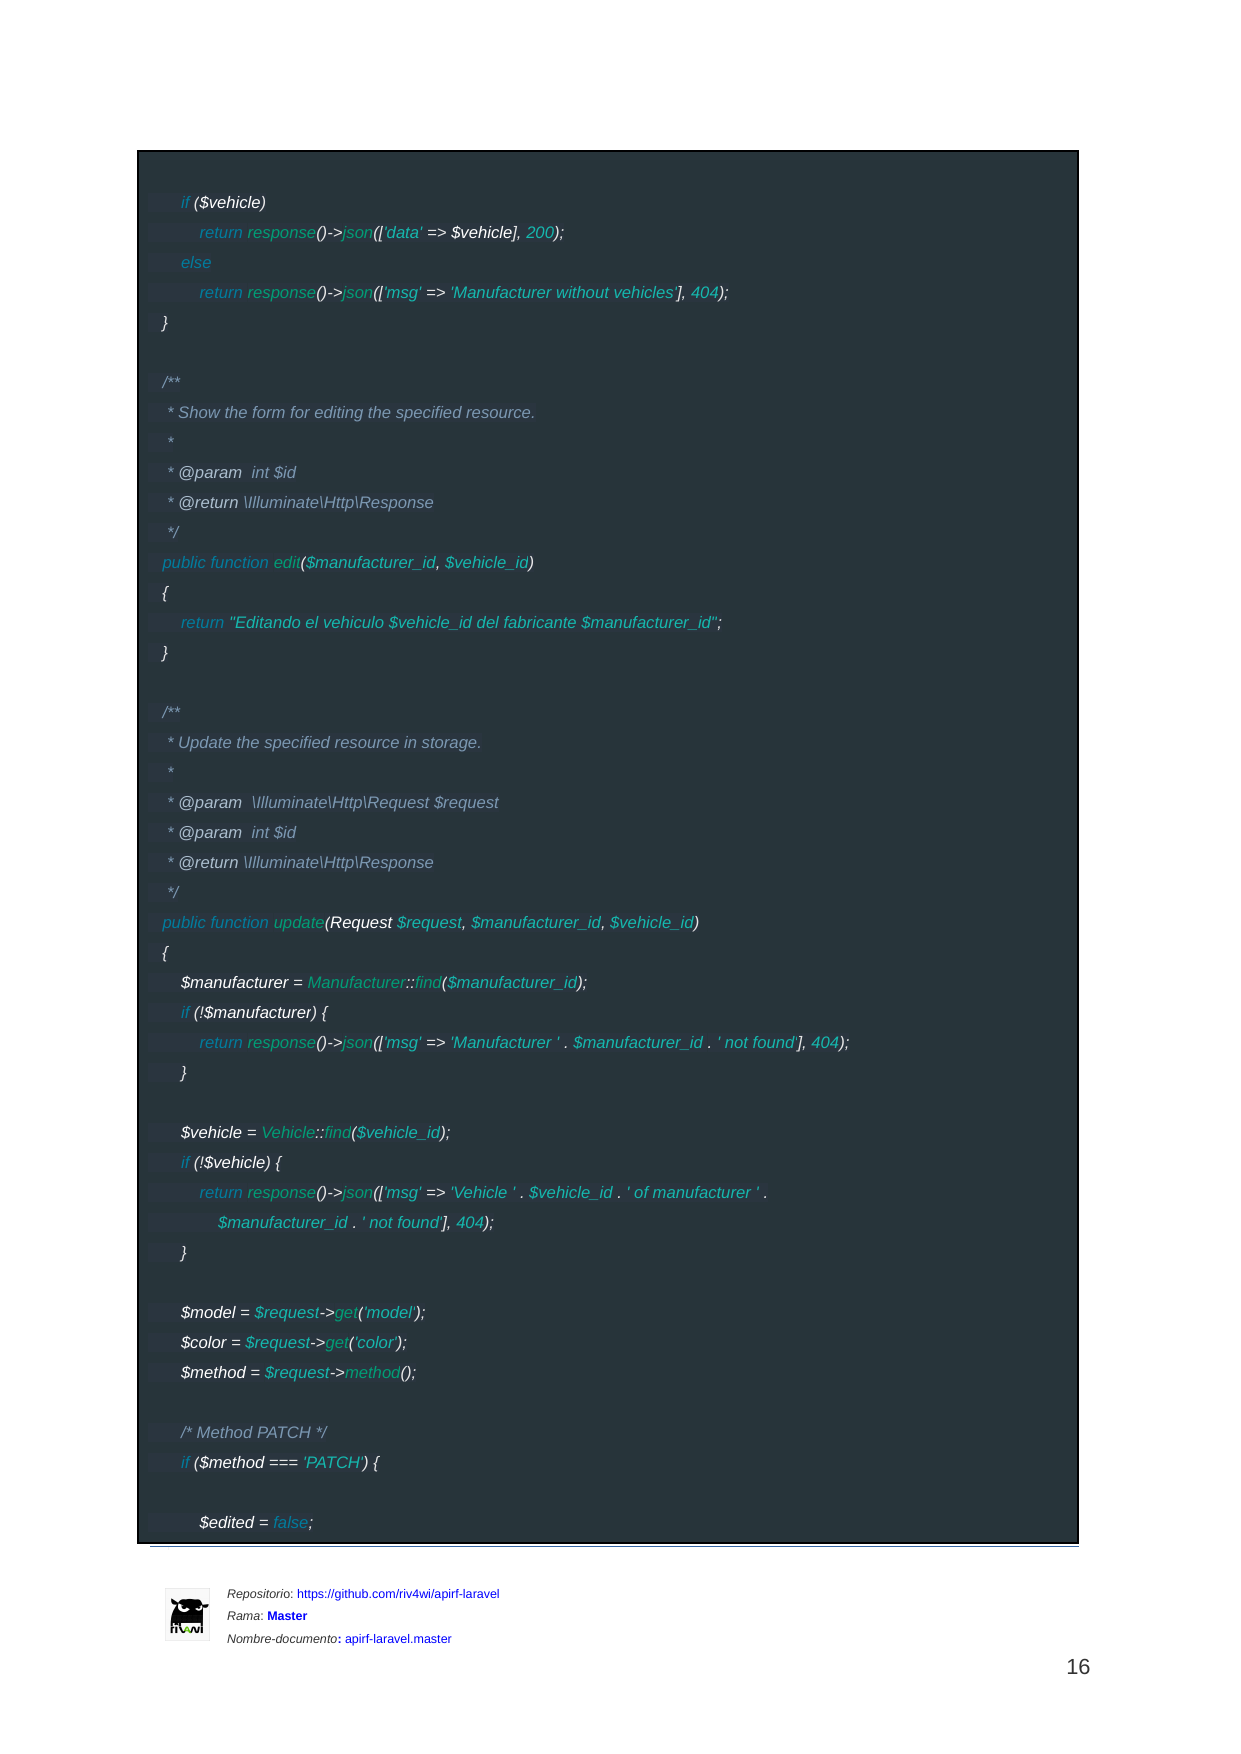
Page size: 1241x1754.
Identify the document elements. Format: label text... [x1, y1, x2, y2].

picture [165, 1588, 210, 1641]
table_header if ($vehicle) return response()->json(['data' => $vehicle], 200); else return response()->json(['msg' => 'Manufacturer without vehicles'], 404); } /** * Show the form for editing the specified resource. * * @param int $id * @return \Illuminate\Http\Response */ public function edit($manufacturer_id, $vehicle_id) { return "Editando el vehiculo $vehicle_id del fabricante $manufacturer_id"; } /** * Update the specified resource in storage. * * @param \Illuminate\Http\Request $request * @param int $id * @return \Illuminate\Http\Response */ public function update(Request $request, $manufacturer_id, $vehicle_id) { $manufacturer = Manufacturer::find($manufacturer_id); if (!$manufacturer) { return response()->json(['msg' => 'Manufacturer ' . $manufacturer_id . ' not found'], 404); } $vehicle = Vehicle::find($vehicle_id); if (!$vehicle) { return response()->json(['msg' => 'Vehicle ' . $vehicle_id . ' of manufacturer ' . $manufacturer_id . ' not found'], 404); } $model = $request->get('model'); $color = $request->get('color'); $method = $request->method(); /* Method PATCH */ if ($method === 'PATCH') { $edited = false; [139, 152, 1077, 1542]
